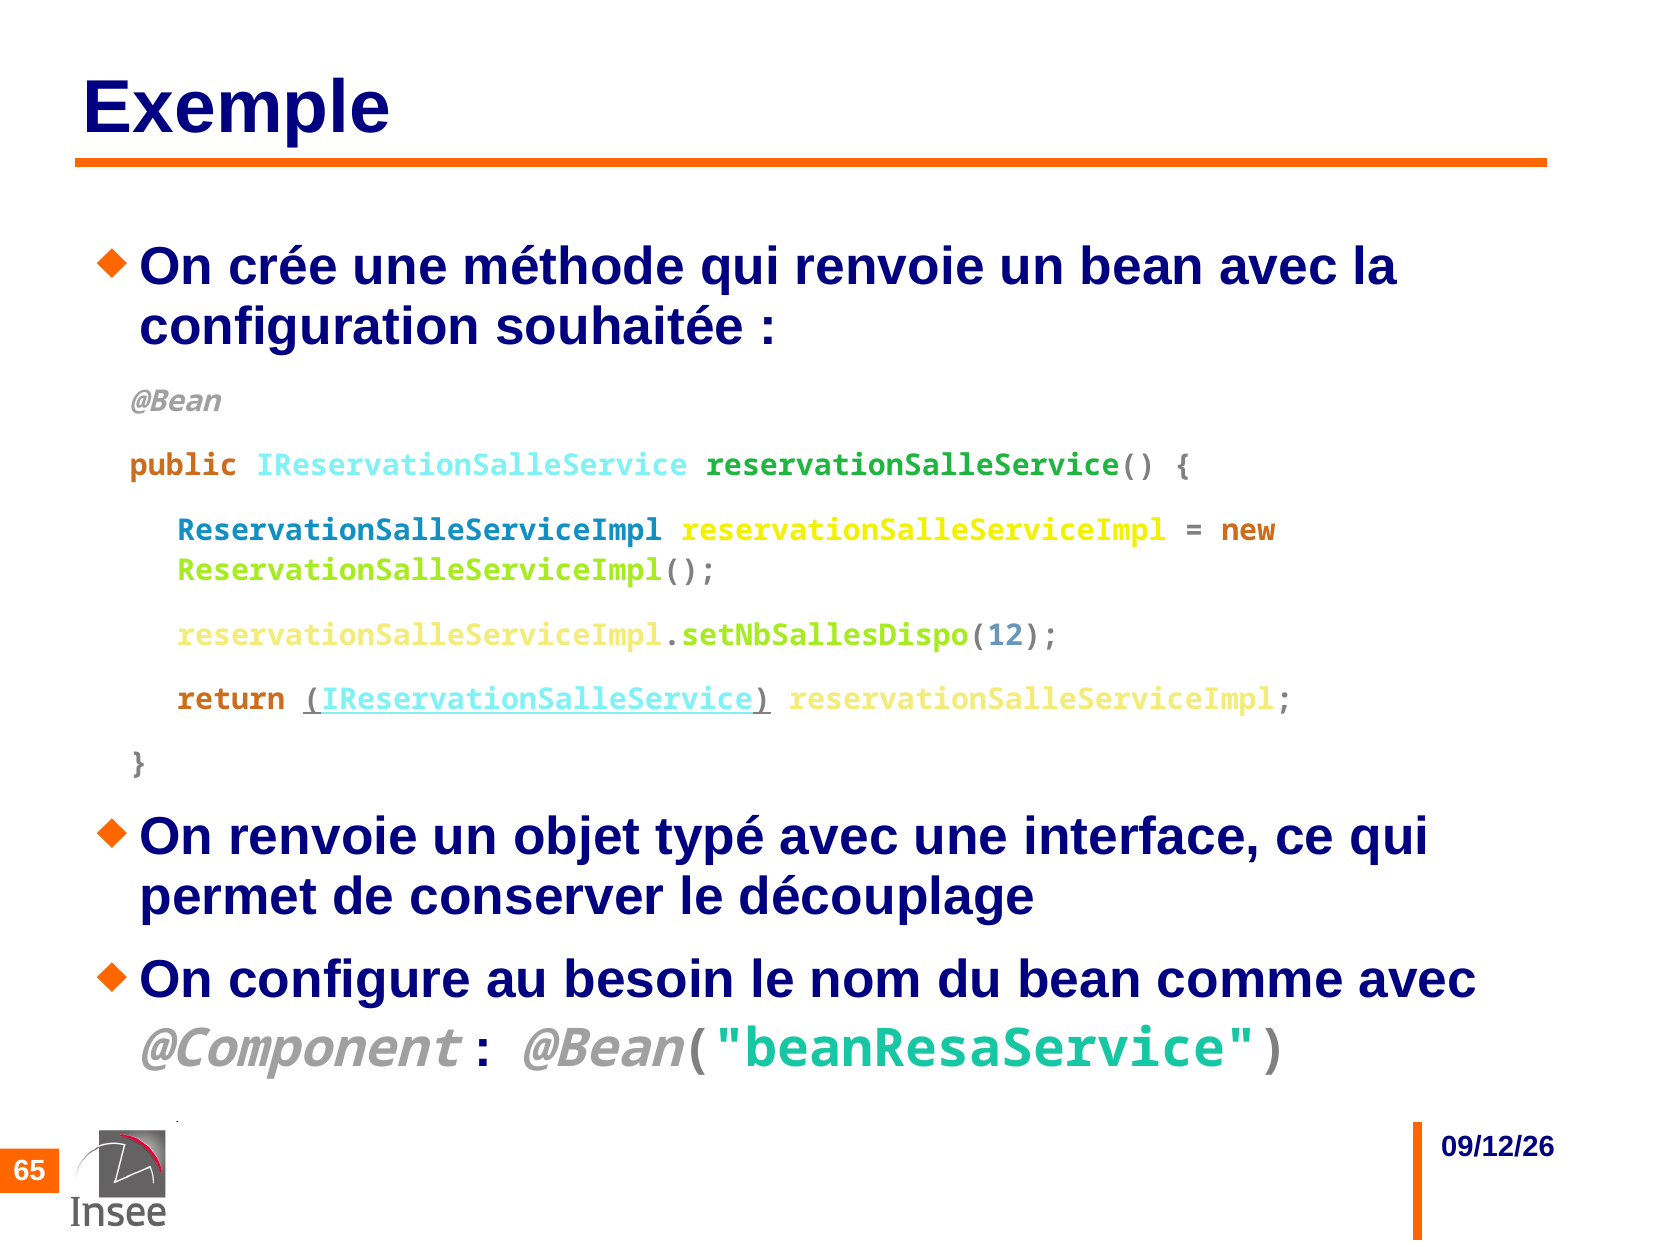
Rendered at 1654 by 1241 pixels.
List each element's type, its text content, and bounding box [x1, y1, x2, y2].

list On crée une méthode qui renvoie un bean avec la configuration souhaitée : @Bean public IReservationSalleService reservationSalleService() { ReservationSalleServiceImpl reservationSalleServiceImpl = new ReservationSalleServiceImpl(); reservationSalleServiceImpl.setNbSallesDispo(12); return (IReservationSalleService) reservationSalleServiceImpl; } On renvoie un objet typé avec une interface, ce qui permet de conserver le découplage On configure au besoin le nom du bean comme avec @Component : @Bean("beanResaService") [82, 236, 1548, 1087]
picture [62, 1121, 178, 1241]
title Exemple [82, 49, 1619, 163]
